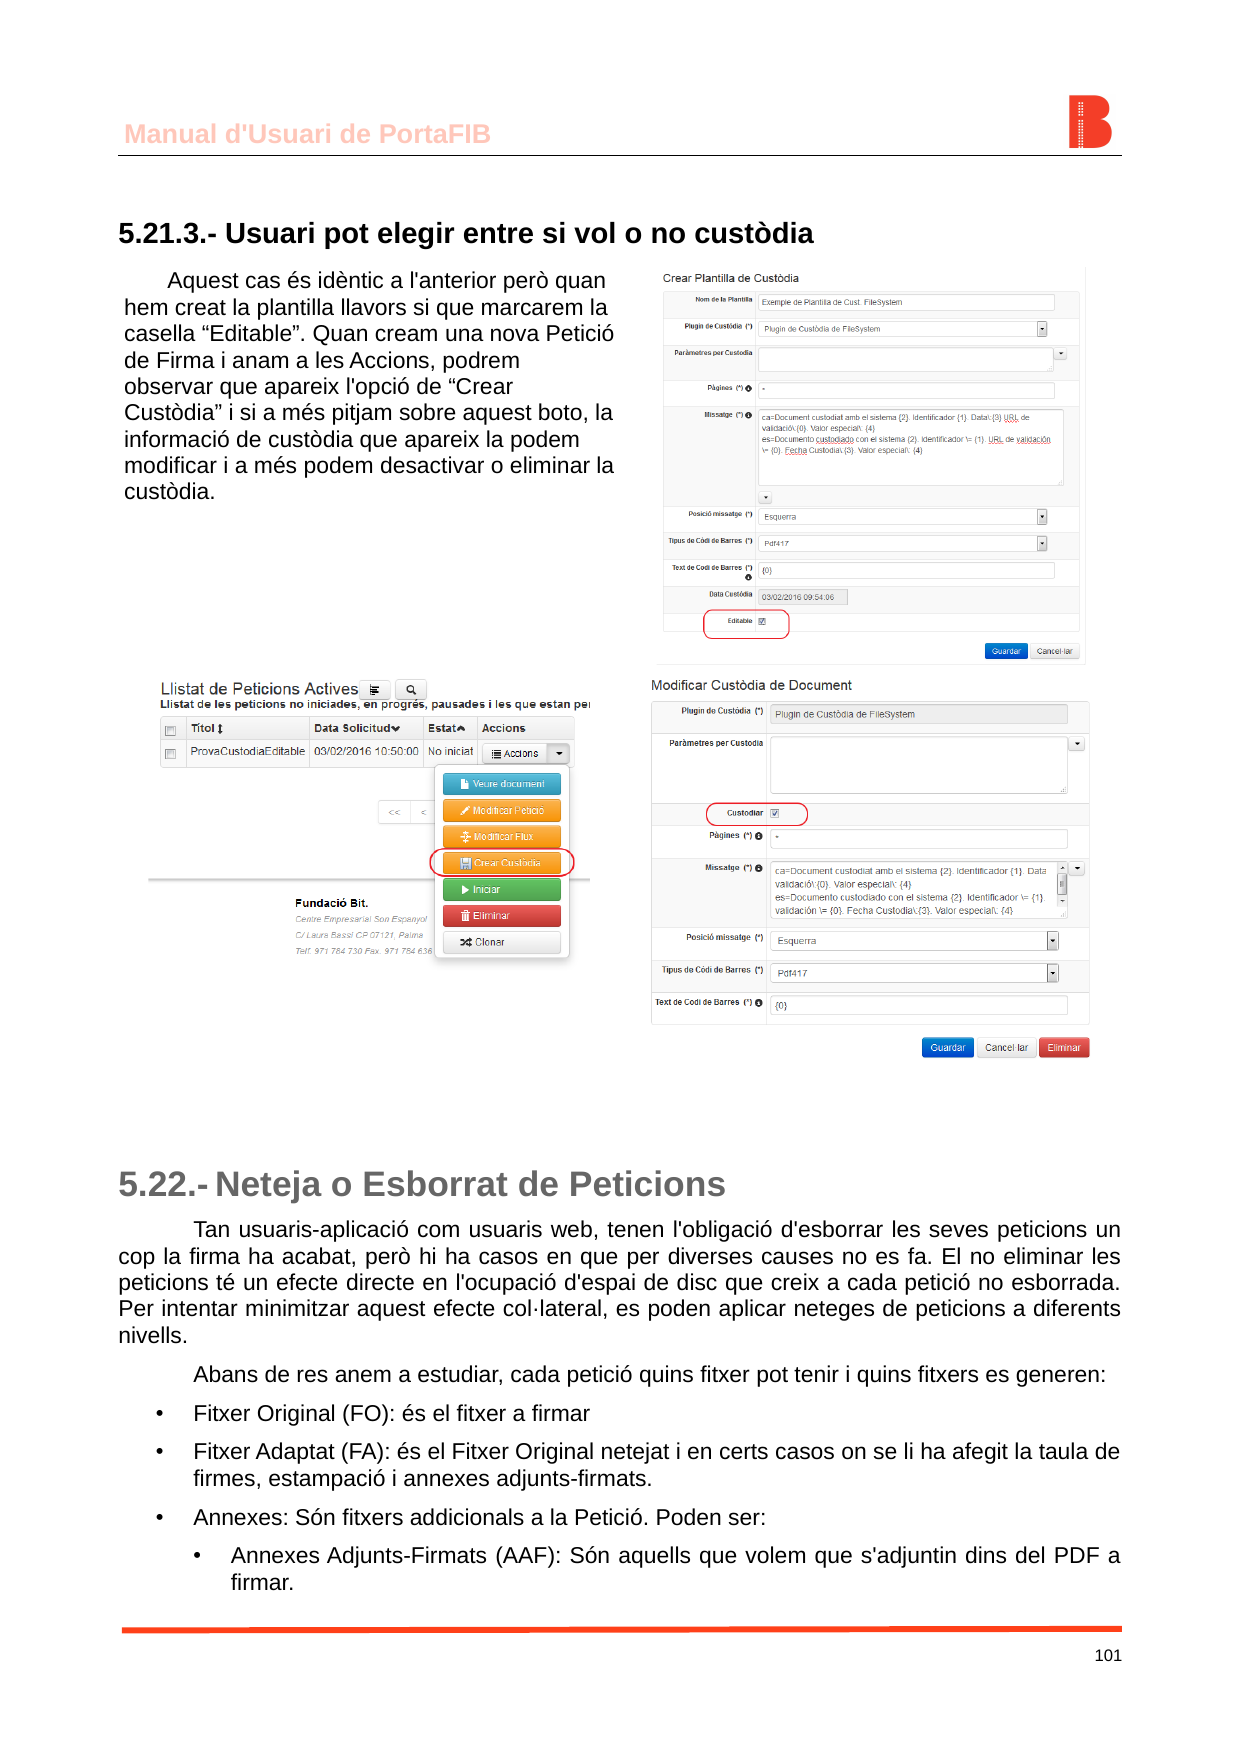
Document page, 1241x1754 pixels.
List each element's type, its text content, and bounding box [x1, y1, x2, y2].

text Abans de res anem a estudiar, cada petició quins fitxer pot tenir i quins fitxers es generen: [118, 1361, 1122, 1387]
table_cell [118, 670, 620, 1094]
subtitle Usuari pot elegir entre si vol o no custòdia [118, 216, 1122, 249]
picture [148, 675, 590, 977]
subtitle Neteja o Esborrat de Peticions [118, 1163, 1122, 1204]
table_cell [620, 670, 1122, 1062]
picture [649, 675, 1093, 1063]
table_header Aquest cas és idèntic a l'anterior però quan hem creat la plantilla llavors si que marcarem la casella “Editable”. Quan cream una nova Petició de Firma i anam a les Accions, podrem observar que apareix l'opció de “Crear Custòdia” i si a més pitjam sobre aquest boto, la informació de custòdia que apareix la podem modificar i a més podem desactivar o eliminar la custòdia. [118, 262, 620, 670]
picture [656, 267, 1086, 665]
table_header [620, 262, 1122, 670]
text Tan usuaris-aplicació com usuaris web, tenen l'obligació d'esborrar les seves peticions un cop la firma ha acabat, però hi ha casos en que per diverses causes no es fa. El no eliminar les peticions té un efecte directe en l'ocupació d'espai de disc que creix a cada petició no esborrada. Per intentar minimitzar aquest efecte col·lateral, es poden aplicar neteges de peticions a diferents nivells. [118, 1216, 1122, 1348]
picture [1063, 94, 1117, 150]
list Annexes Adjunts-Firmats (AAF): Són aquells que volem que s'adjuntin dins del PDF a firmar. [193, 1542, 1122, 1595]
list Fitxer Original (FO): és el fitxer a firmar [156, 1399, 1122, 1426]
list Annexes: Són fitxers addicionals a la Petició. Poden ser: [156, 1503, 1122, 1530]
list Fitxer Adaptat (FA): és el Fitxer Original netejat i en certs casos on se li ha afegit la taula de firmes, estampació i annexes adjunts-firmats. [156, 1438, 1122, 1491]
table_cell [620, 1063, 1122, 1094]
